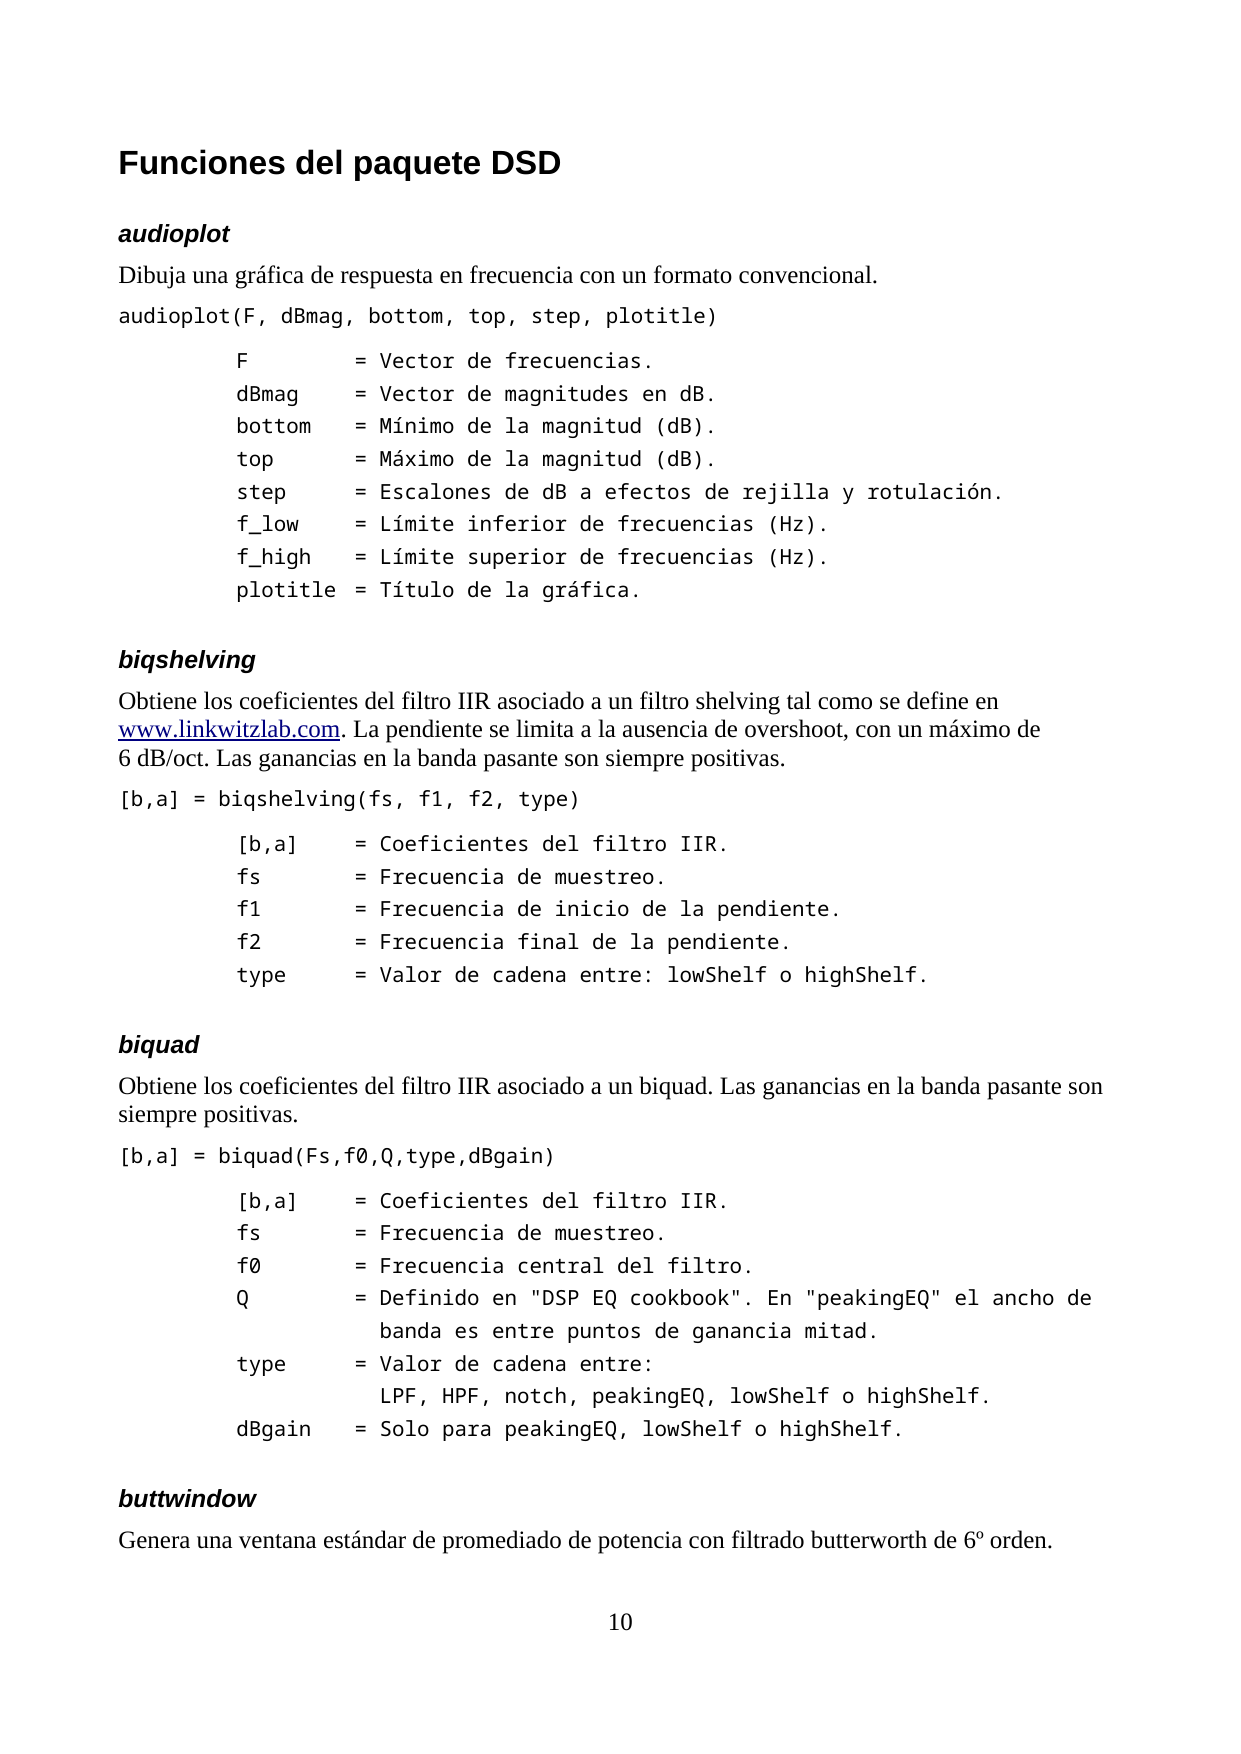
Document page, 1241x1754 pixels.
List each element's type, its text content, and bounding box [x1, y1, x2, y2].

text Dibuja una gráfica de respuesta en frecuencia con un formato convencional. [118, 260, 1122, 289]
subtitle Funciones del paquete DSD [118, 143, 1122, 182]
text Obtiene los coeficientes del filtro IIR asociado a un filtro shelving tal como se define en www.linkwitzlab.com. La pendiente se limita a la ausencia de overshoot, con un máximo de 6 dB/oct. Las ganancias en la banda pasante son siempre positivas. [118, 686, 1122, 772]
subtitle audioplot [118, 219, 1122, 248]
subtitle biquad [118, 1030, 1122, 1058]
subtitle biqshelving [118, 645, 1122, 673]
subtitle buttwindow [118, 1484, 1122, 1512]
text audioplot(F, dBmag, bottom, top, step, plotitle) [118, 301, 1122, 330]
text Obtiene los coeficientes del filtro IIR asociado a un biquad. Las ganancias en la banda pasante son siempre positivas. [118, 1071, 1122, 1128]
text [b,a] = biqshelving(fs, f1, f2, type) [118, 784, 1122, 813]
text [b,a] = Coeficientes del filtro IIR. fs = Frecuencia de muestreo. f1 = Frecuencia de inicio de la pendiente. f2 = Frecuencia final de la pendiente. type = Valor de cadena entre: lowShelf o highShelf. [118, 829, 1122, 988]
text [b,a] = Coeficientes del filtro IIR. fs = Frecuencia de muestreo. f0 = Frecuencia central del filtro. Q = Definido en "DSP EQ cookbook". En "peakingEQ" el ancho de banda es entre puntos de ganancia mitad. type = Valor de cadena entre: LPF, HPF, notch, peakingEQ, lowShelf o highShelf. dBgain = Solo para peakingEQ, lowShelf o highShelf. [118, 1186, 1122, 1442]
text Genera una ventana estándar de promediado de potencia con filtrado butterworth de 6º orden. [118, 1525, 1122, 1554]
text [b,a] = biquad(Fs,f0,Q,type,dBgain) [118, 1141, 1122, 1169]
text F = Vector de frecuencias. dBmag = Vector de magnitudes en dB. bottom = Mínimo de la magnitud (dB). top = Máximo de la magnitud (dB). step = Escalones de dB a efectos de rejilla y rotulación. f_low = Límite inferior de frecuencias (Hz). f_high = Límite superior de frecuencias (Hz). plotitle = Título de la gráfica. [118, 346, 1122, 603]
